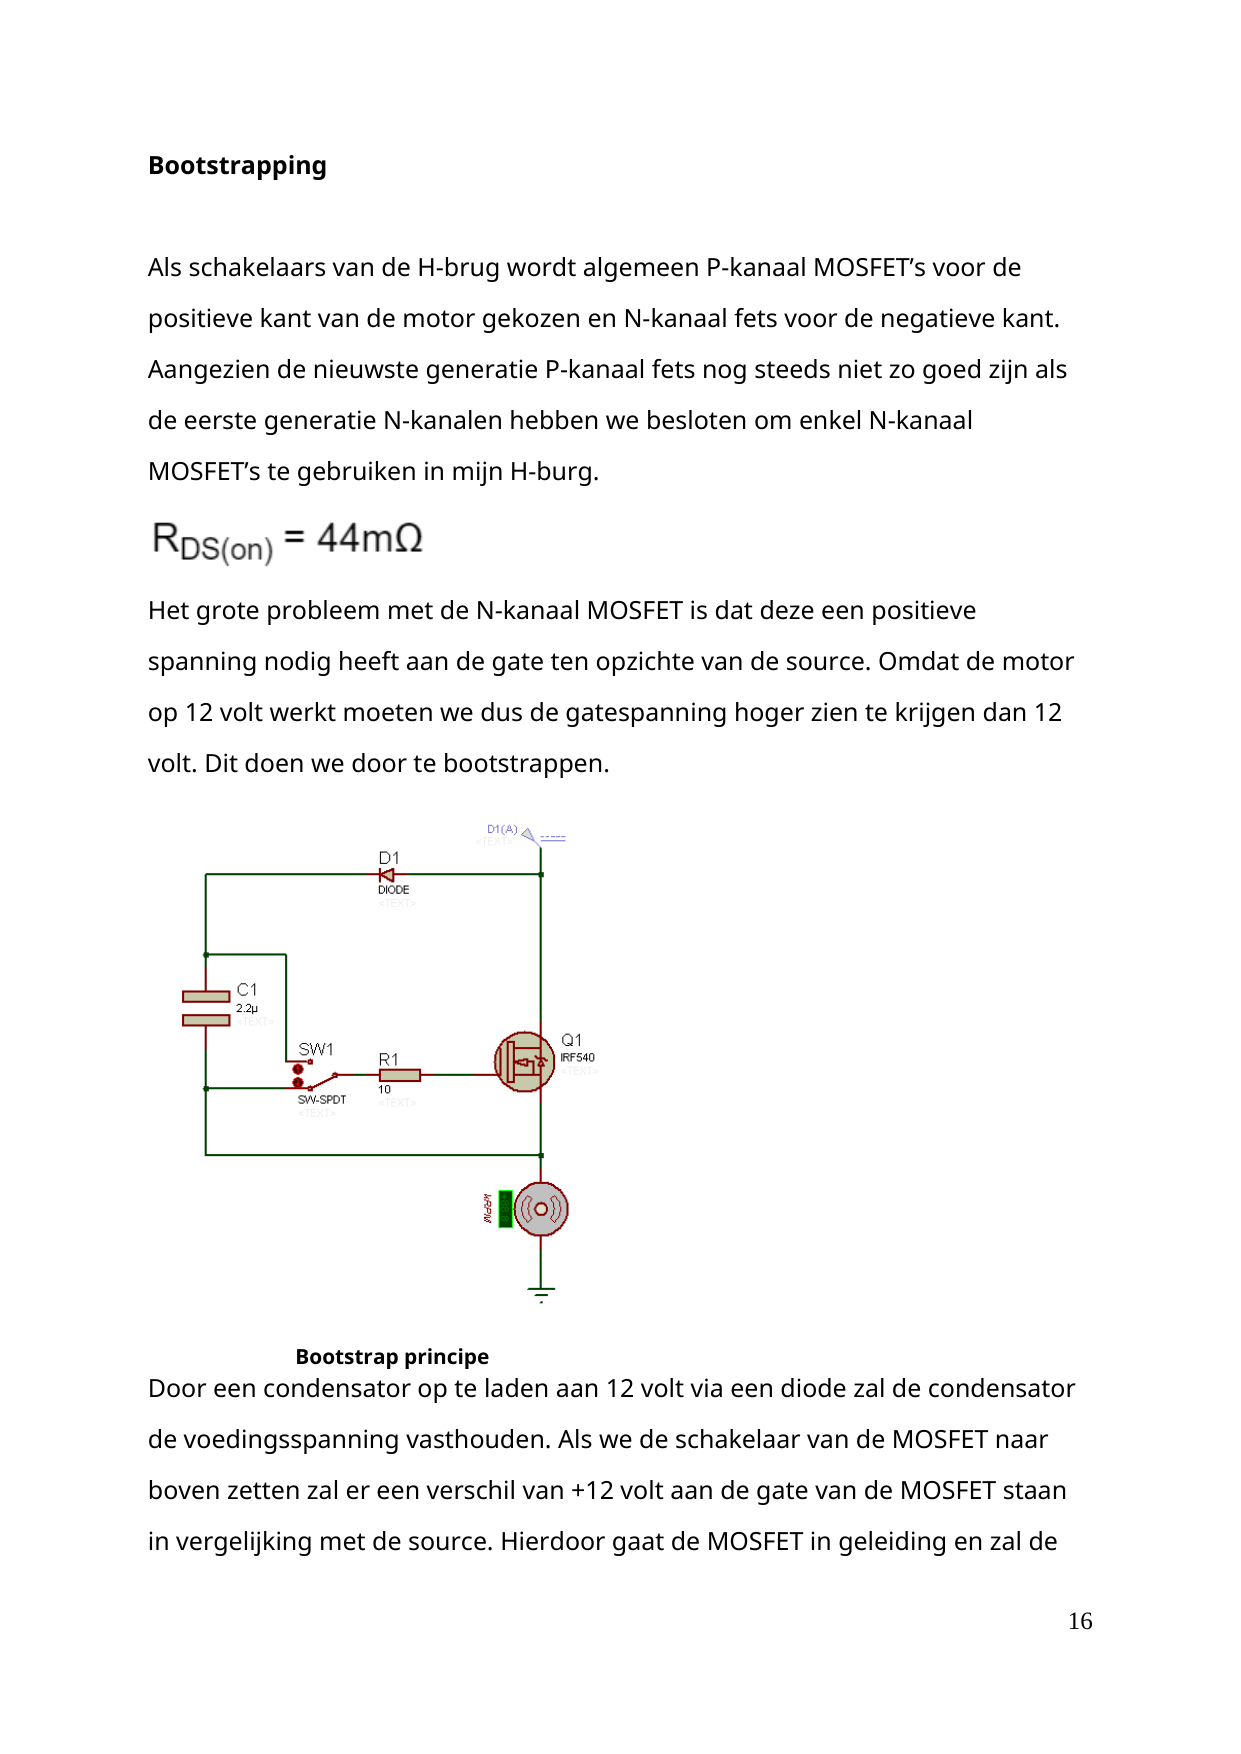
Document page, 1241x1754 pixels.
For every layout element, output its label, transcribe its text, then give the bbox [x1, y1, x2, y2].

text Als schakelaars van de H-brug wordt algemeen P-kanaal MOSFET’s voor de positieve kant van de motor gekozen en N-kanaal fets voor de negatieve kant. Aangezien de nieuwste generatie P-kanaal fets nog steeds niet zo goed zijn als de eerste generatie N-kanalen hebben we besloten om enkel N-kanaal MOSFET’s te gebruiken in mijn H-burg. [148, 250, 1092, 488]
text Bootstrap principe [221, 1342, 1092, 1371]
text Bootstrapping [148, 148, 1092, 182]
text Door een condensator op te laden aan 12 volt via een diode zal de condensator de voedingsspanning vasthouden. Als we de schakelaar van de MOSFET naar boven zetten zal er een verschil van +12 volt aan de gate van de MOSFET staan in vergelijking met de source. Hierdoor gaat de MOSFET in geleiding en zal de [148, 1371, 1092, 1558]
text Het grote probleem met de N-kanaal MOSFET is dat deze een positieve spanning nodig heeft aan de gate ten opzichte van de source. Omdat de motor op 12 volt werkt moeten we dus de gatespanning hoger zien te krijgen dan 12 volt. Dit doen we door te bootstrappen. [148, 593, 1092, 780]
